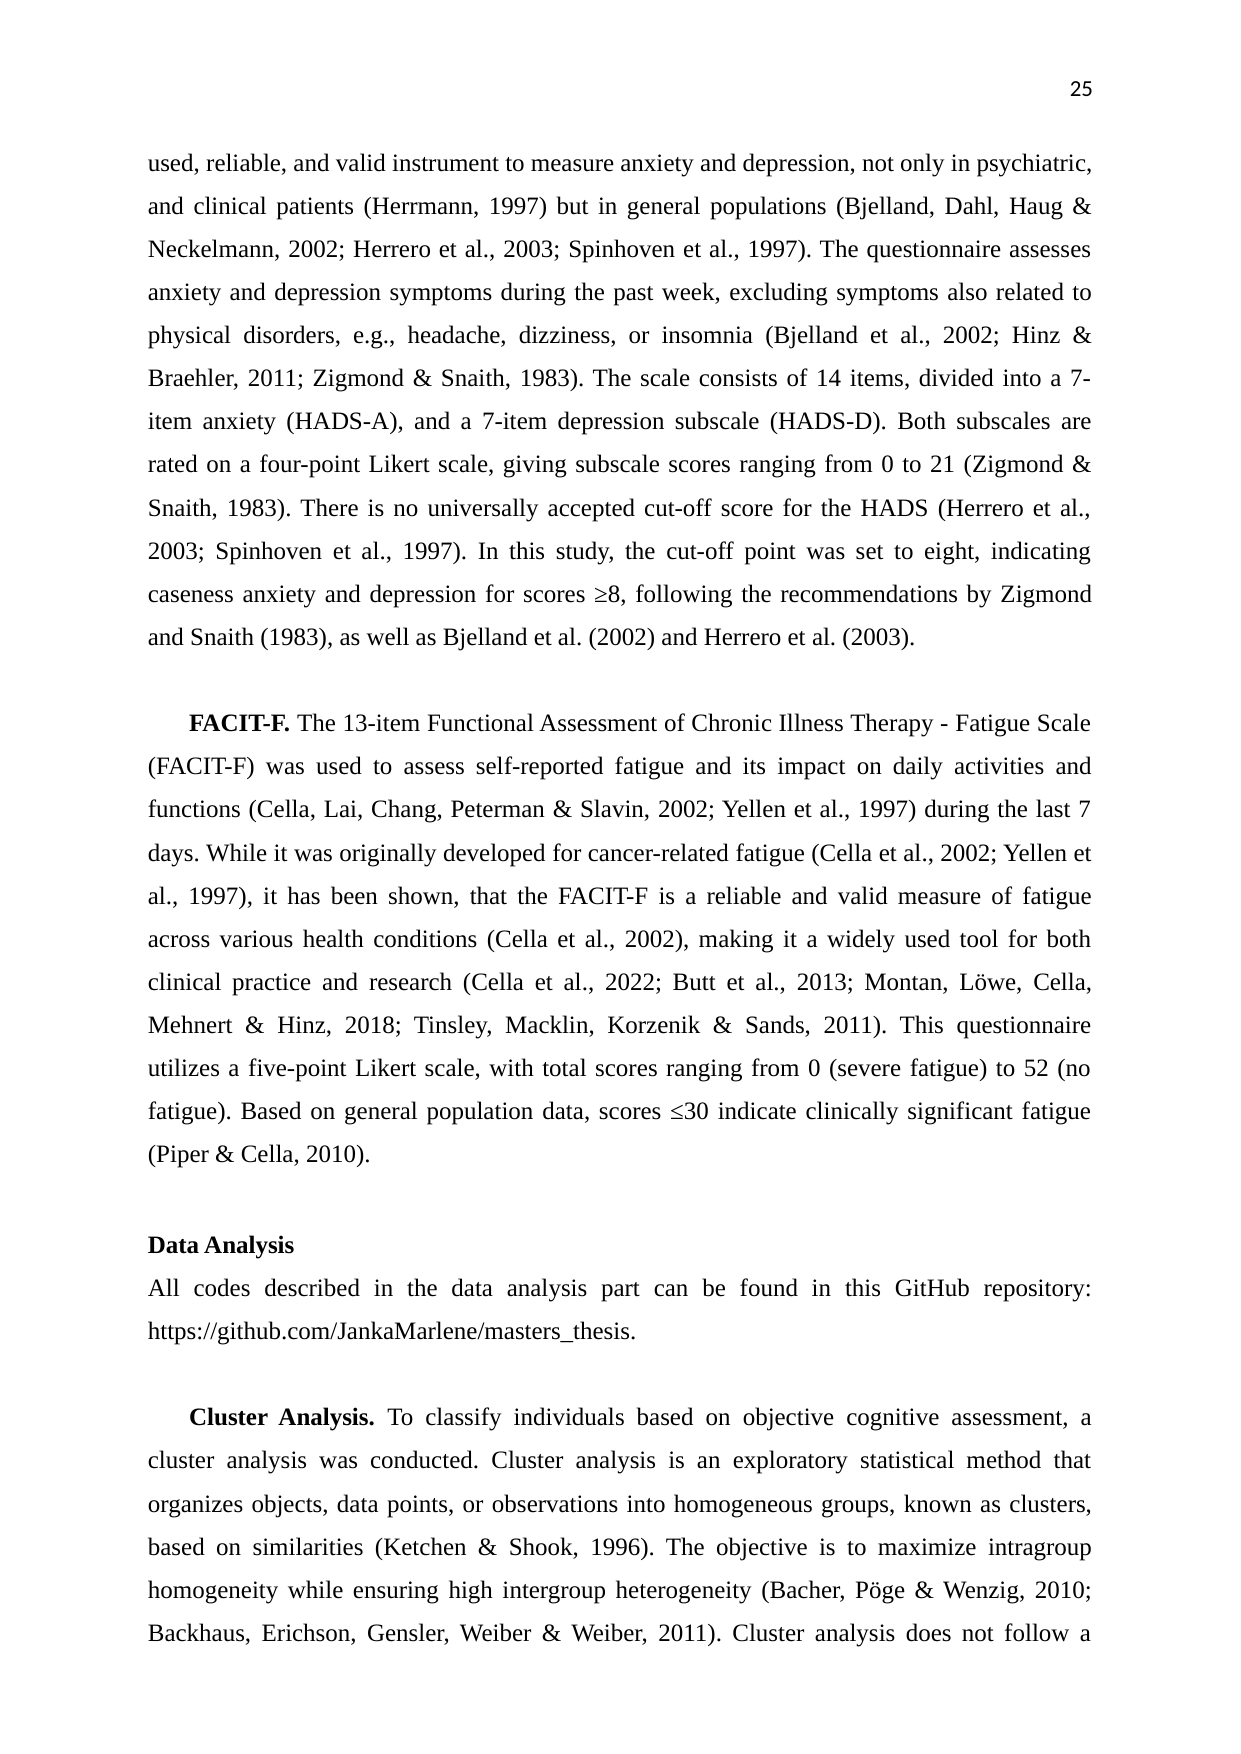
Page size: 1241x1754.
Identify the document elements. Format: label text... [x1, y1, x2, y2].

text used, reliable, and valid instrument to measure anxiety and depression, not only in psychiatric, and clinical patients (Herrmann, 1997) but in general populations (Bjelland, Dahl, Haug & Neckelmann, 2002; Herrero et al., 2003; Spinhoven et al., 1997). The questionnaire assesses anxiety and depression symptoms during the past week, excluding symptoms also related to physical disorders, e.g., headache, dizziness, or insomnia (Bjelland et al., 2002; Hinz & Braehler, 2011; Zigmond & Snaith, 1983). The scale consists of 14 items, divided into a 7-item anxiety (HADS-A), and a 7-item depression subscale (HADS-D). Both subscales are rated on a four-point Likert scale, giving subscale scores ranging from 0 to 21 (Zigmond & Snaith, 1983). There is no universally accepted cut-off score for the HADS (Herrero et al., 2003; Spinhoven et al., 1997). In this study, the cut-off point was set to eight, indicating caseness anxiety and depression for scores ≥8, following the recommendations by Zigmond and Snaith (1983), as well as Bjelland et al. (2002) and Herrero et al. (2003). [148, 148, 1093, 651]
text Cluster Analysis. To classify individuals based on objective cognitive assessment, a cluster analysis was conducted. Cluster analysis is an exploratory statistical method that organizes objects, data points, or observations into homogeneous groups, known as clusters, based on similarities (Ketchen & Shook, 1996). The objective is to maximize intragroup homogeneity while ensuring high intergroup heterogeneity (Bacher, Pöge & Wenzig, 2010; Backhaus, Erichson, Gensler, Weiber & Weiber, 2011). Cluster analysis does not follow a [148, 1402, 1093, 1647]
text All codes described in the data analysis part can be found in this GitHub repository: https://github.com/JankaMarlene/masters_thesis. [148, 1273, 1093, 1345]
subtitle Data Analysis [148, 1230, 1093, 1259]
text FACIT-F. The 13-item Functional Assessment of Chronic Illness Therapy - Fatigue Scale (FACIT-F) was used to assess self-reported fatigue and its impact on daily activities and functions (Cella, Lai, Chang, Peterman & Slavin, 2002; Yellen et al., 1997) during the last 7 days. While it was originally developed for cancer-related fatigue (Cella et al., 2002; Yellen et al., 1997), it has been shown, that the FACIT-F is a reliable and valid measure of fatigue across various health conditions (Cella et al., 2002), making it a widely used tool for both clinical practice and research (Cella et al., 2022; Butt et al., 2013; Montan, Löwe, Cella, Mehnert & Hinz, 2018; Tinsley, Macklin, Korzenik & Sands, 2011). This questionnaire utilizes a five-point Likert scale, with total scores ranging from 0 (severe fatigue) to 52 (no fatigue). Based on general population data, scores ≤30 indicate clinically significant fatigue (Piper & Cella, 2010). [148, 708, 1093, 1168]
